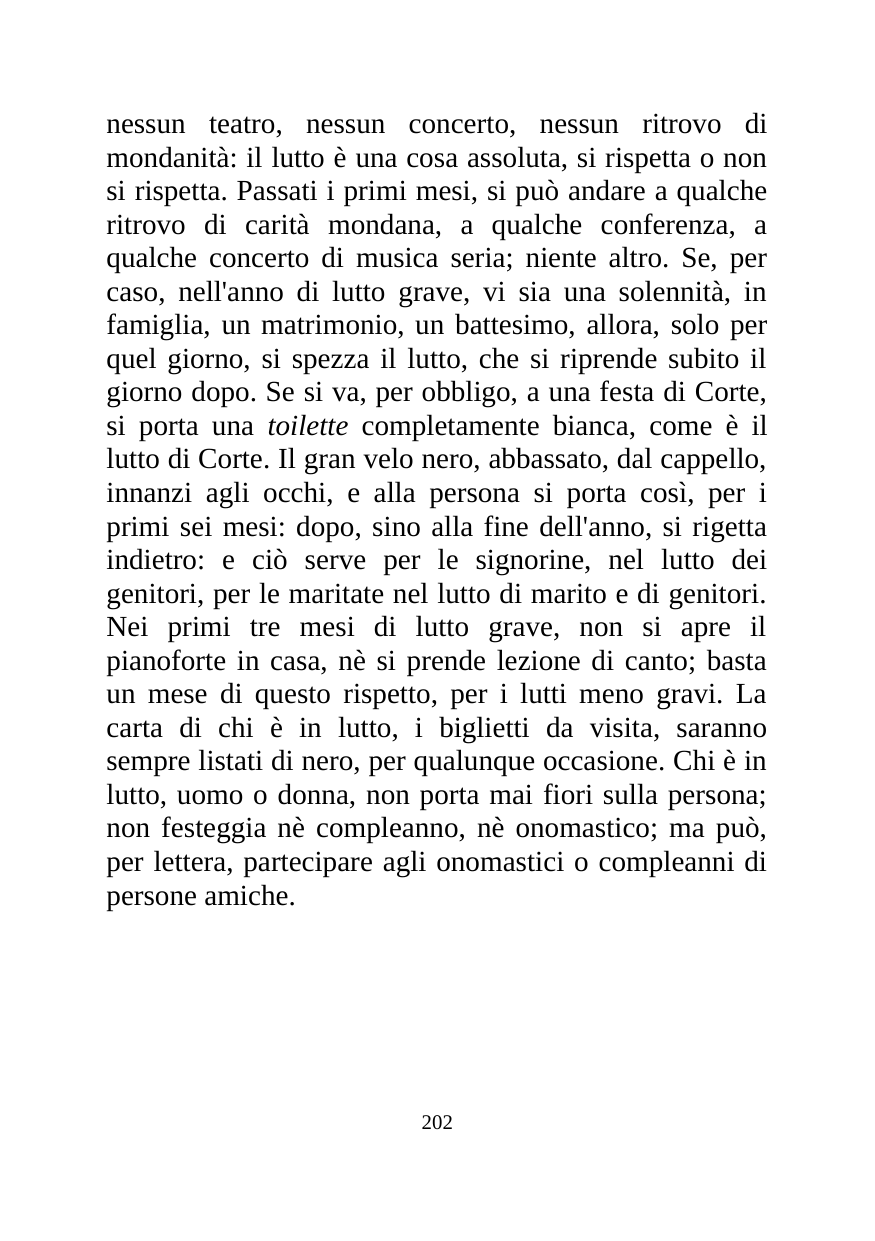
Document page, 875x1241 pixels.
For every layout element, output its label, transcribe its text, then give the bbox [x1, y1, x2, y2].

text nessun teatro, nessun concerto, nessun ritrovo di mondanità: il lutto è una cosa assoluta, si rispetta o non si rispetta. Passati i primi mesi, si può andare a qualche ritrovo di carità mondana, a qualche conferenza, a qualche concerto di musica seria; niente altro. Se, per caso, nell'anno di lutto grave, vi sia una solennità, in famiglia, un matrimonio, un battesimo, allora, solo per quel giorno, si spezza il lutto, che si riprende subito il giorno dopo. Se si va, per obbligo, a una festa di Corte, si porta una toilette completamente bianca, come è il lutto di Corte. Il gran velo nero, abbassato, dal cappello, innanzi agli occhi, e alla persona si porta così, per i primi sei mesi: dopo, sino alla fine dell'anno, si rigetta indietro: e ciò serve per le signorine, nel lutto dei genitori, per le maritate nel lutto di marito e di genitori. Nei primi tre mesi di lutto grave, non si apre il pianoforte in casa, nè si prende lezione di canto; basta un mese di questo rispetto, per i lutti meno gravi. La carta di chi è in lutto, i biglietti da visita, saranno sempre listati di nero, per qualunque occasione. Chi è in lutto, uomo o donna, non porta mai fiori sulla persona; non festeggia nè compleanno, nè onomastico; ma può, per lettera, partecipare agli onomastici o compleanni di persone amiche. [106, 106, 768, 911]
